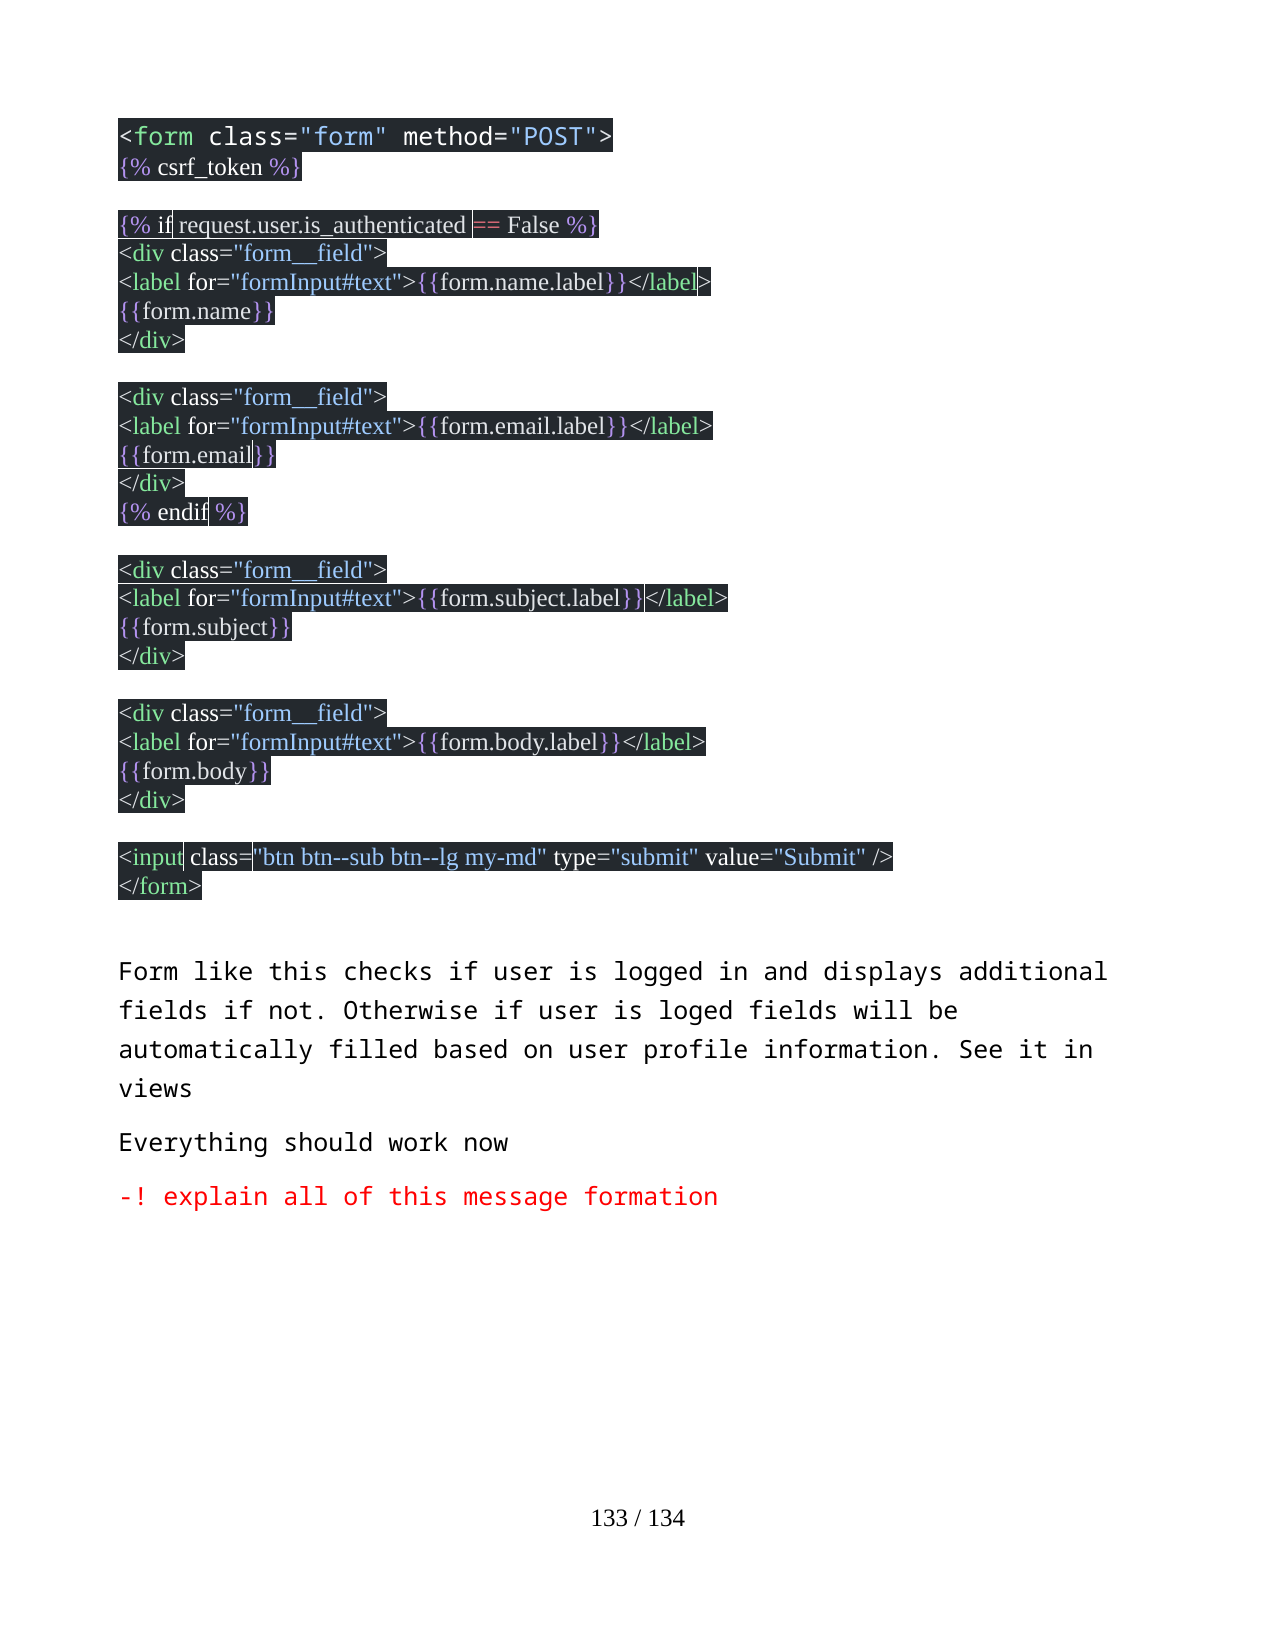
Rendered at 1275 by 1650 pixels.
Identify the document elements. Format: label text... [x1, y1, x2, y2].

text <div class="form__field"> [118, 555, 1157, 583]
text {{form.body}} [118, 756, 1157, 785]
text </form> [118, 871, 1157, 900]
text <form class="form" method="POST"> [118, 118, 1157, 152]
text <label for="formInput#text">{{form.subject.label}}</label> [118, 583, 1157, 612]
text </div> [118, 468, 1157, 497]
text Form like this checks if user is logged in and displays additional fields if not. Otherwise if user is loged fields will be automatically filled based on user profile information. See it in views [118, 953, 1157, 1105]
text {% if request.user.is_authenticated == False %} [118, 210, 1157, 238]
text </div> [118, 785, 1157, 813]
text <label for="formInput#text">{{form.body.label}}</label> [118, 727, 1157, 756]
text {{form.subject}} [118, 612, 1157, 641]
text Everything should work now [118, 1125, 1157, 1159]
text {{form.name}} [118, 296, 1157, 325]
text <div class="form__field"> [118, 698, 1157, 727]
text </div> [118, 641, 1157, 670]
text {% endif %} [118, 497, 1157, 526]
text <label for="formInput#text">{{form.name.label}}</label> [118, 267, 1157, 296]
text <label for="formInput#text">{{form.email.label}}</label> [118, 411, 1157, 440]
text {% csrf_token %} [118, 152, 1157, 181]
text <div class="form__field"> [118, 238, 1157, 267]
text -! explain all of this message formation [118, 1178, 1157, 1212]
text <input class="btn btn--sub btn--lg my-md" type="submit" value="Submit" /> [118, 842, 1157, 871]
text <div class="form__field"> [118, 382, 1157, 411]
text </div> [118, 325, 1157, 353]
text {{form.email}} [118, 440, 1157, 468]
